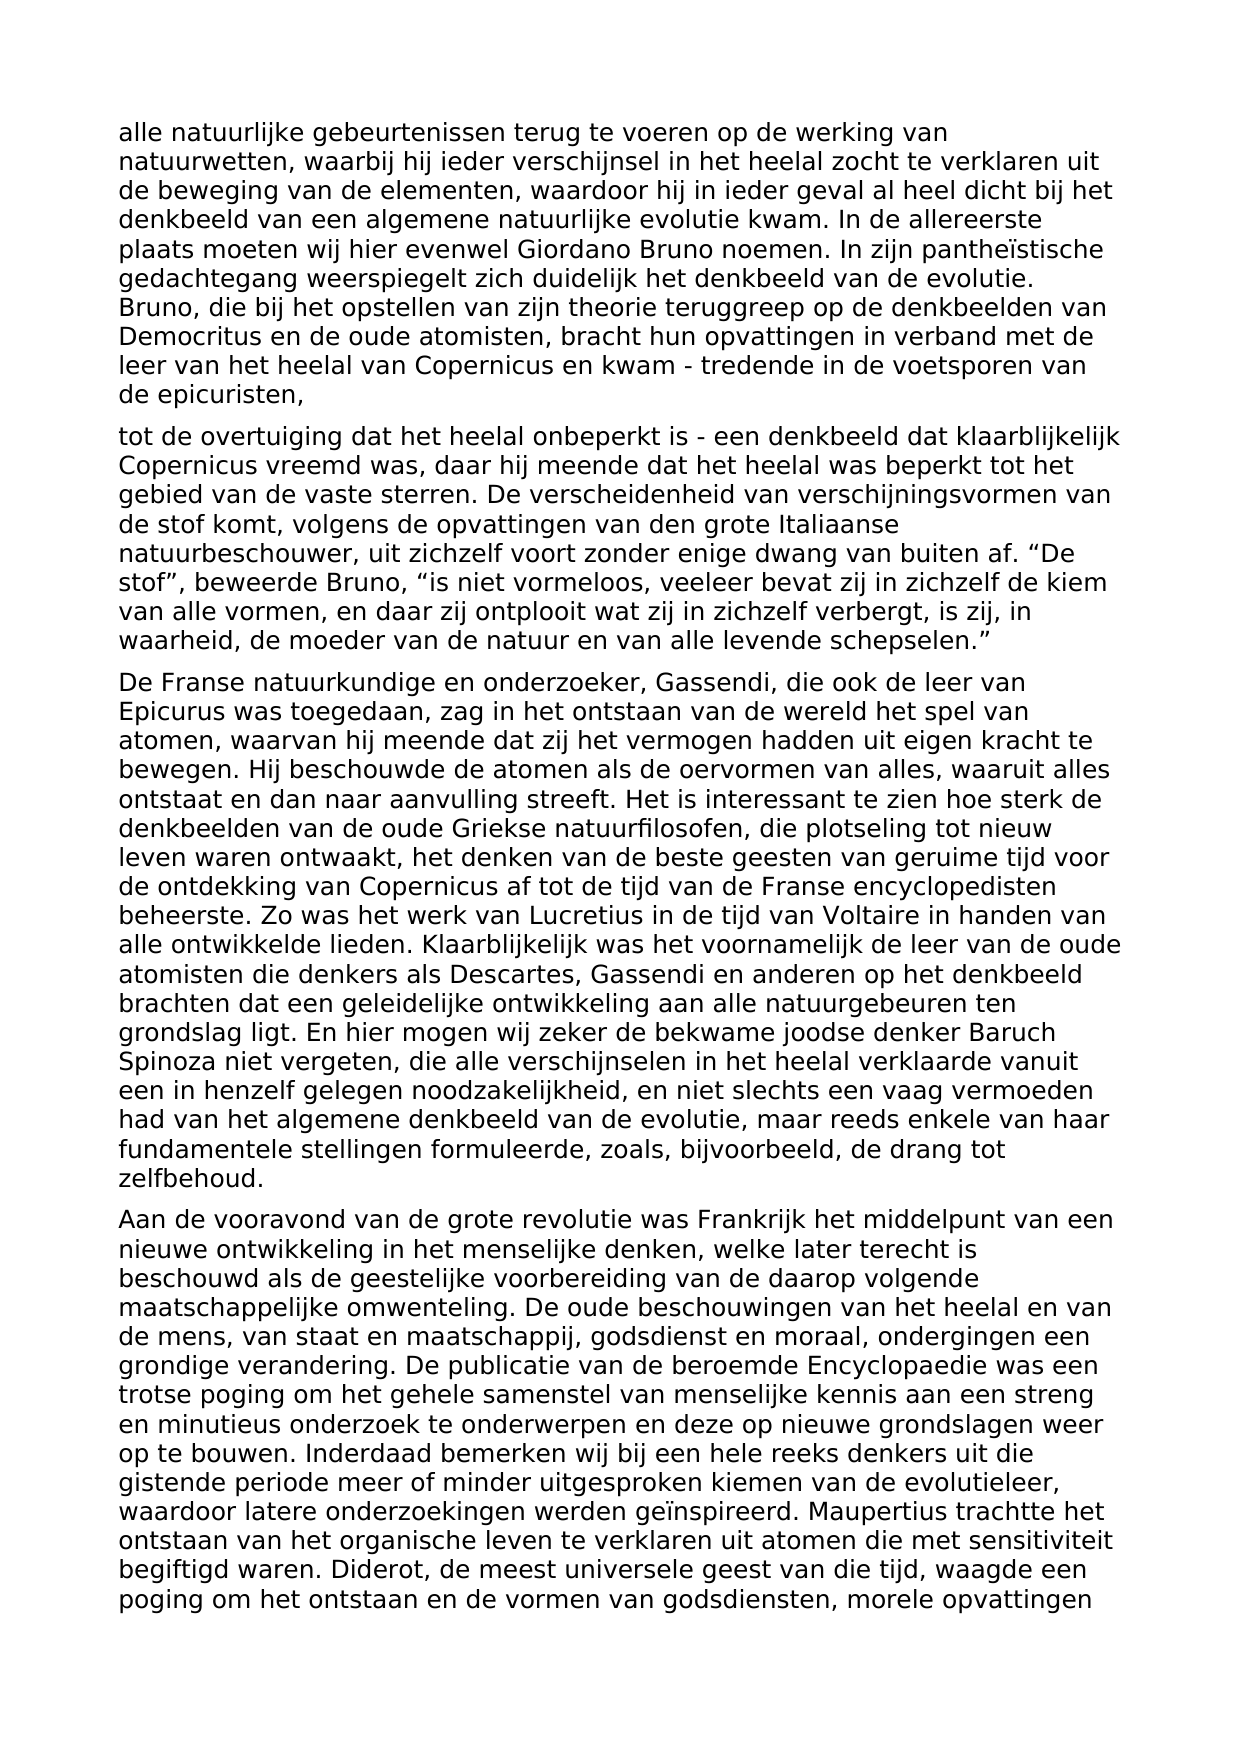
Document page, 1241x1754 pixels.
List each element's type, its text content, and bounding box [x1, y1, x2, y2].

text alle natuurlijke gebeurtenissen terug te voeren op de werking van natuurwetten, waarbij hij ieder verschijnsel in het heelal zocht te verklaren uit de beweging van de elementen, waardoor hij in ieder geval al heel dicht bij het denkbeeld van een algemene natuurlijke evolutie kwam. In de allereerste plaats moeten wij hier evenwel Giordano Bruno noemen. In zijn pantheïstische gedachtegang weerspiegelt zich duidelijk het denkbeeld van de evolutie. Bruno, die bij het opstellen van zijn theorie teruggreep op de denkbeelden van Democritus en de oude atomisten, bracht hun opvattingen in verband met de leer van het heelal van Copernicus en kwam - tredende in de voetsporen van de epicuristen, [118, 118, 1122, 410]
text De Franse natuurkundige en onderzoeker, Gassendi, die ook de leer van Epicurus was toegedaan, zag in het ontstaan van de wereld het spel van atomen, waarvan hij meende dat zij het vermogen hadden uit eigen kracht te bewegen. Hij beschouwde de atomen als de oervormen van alles, waaruit alles ontstaat en dan naar aanvulling streeft. Het is interessant te zien hoe sterk de denkbeelden van de oude Griekse natuurfilosofen, die plotseling tot nieuw leven waren ontwaakt, het denken van de beste geesten van geruime tijd voor de ontdekking van Copernicus af tot de tijd van de Franse encyclopedisten beheerste. Zo was het werk van Lucretius in de tijd van Voltaire in handen van alle ontwikkelde lieden. Klaarblijkelijk was het voornamelijk de leer van de oude atomisten die denkers als Descartes, Gassendi en anderen op het denkbeeld brachten dat een geleidelijke ontwikkeling aan alle natuurgebeuren ten grondslag ligt. En hier mogen wij zeker de bekwame joodse denker Baruch Spinoza niet vergeten, die alle verschijnselen in het heelal verklaarde vanuit een in henzelf gelegen noodzakelijkheid, en niet slechts een vaag vermoeden had van het algemene denkbeeld van de evolutie, maar reeds enkele van haar fundamentele stellingen formuleerde, zoals, bijvoorbeeld, de drang tot zelfbehoud. [118, 668, 1122, 1193]
text tot de overtuiging dat het heelal onbeperkt is - een denkbeeld dat klaarblijkelijk Copernicus vreemd was, daar hij meende dat het heelal was beperkt tot het gebied van de vaste sterren. De verscheidenheid van verschijningsvormen van de stof komt, volgens de opvattingen van den grote Italiaanse natuurbeschouwer, uit zichzelf voort zonder enige dwang van buiten af. “De stof”, beweerde Bruno, “is niet vormeloos, veeleer bevat zij in zichzelf de kiem van alle vormen, en daar zij ontplooit wat zij in zichzelf verbergt, is zij, in waarheid, de moeder van de natuur en van alle levende schepselen.” [118, 422, 1122, 656]
text Aan de vooravond van de grote revolutie was Frankrijk het middelpunt van een nieuwe ontwikkeling in het menselijke denken, welke later terecht is beschouwd als de geestelijke voorbereiding van de daarop volgende maatschappelijke omwenteling. De oude beschouwingen van het heelal en van de mens, van staat en maatschappij, godsdienst en moraal, ondergingen een grondige verandering. De publicatie van de beroemde Encyclopaedie was een trotse poging om het gehele samenstel van menselijke kennis aan een streng en minutieus onderzoek te onderwerpen en deze op nieuwe grondslagen weer op te bouwen. Inderdaad bemerken wij bij een hele reeks denkers uit die gistende periode meer of minder uitgesproken kiemen van de evolutieleer, waardoor latere onderzoekingen werden geïnspireerd. Maupertius trachtte het ontstaan van het organische leven te verklaren uit atomen die met sensitiviteit begiftigd waren. Diderot, de meest universele geest van die tijd, waagde een poging om het ontstaan en de vormen van godsdiensten, morele opvattingen [118, 1206, 1122, 1614]
